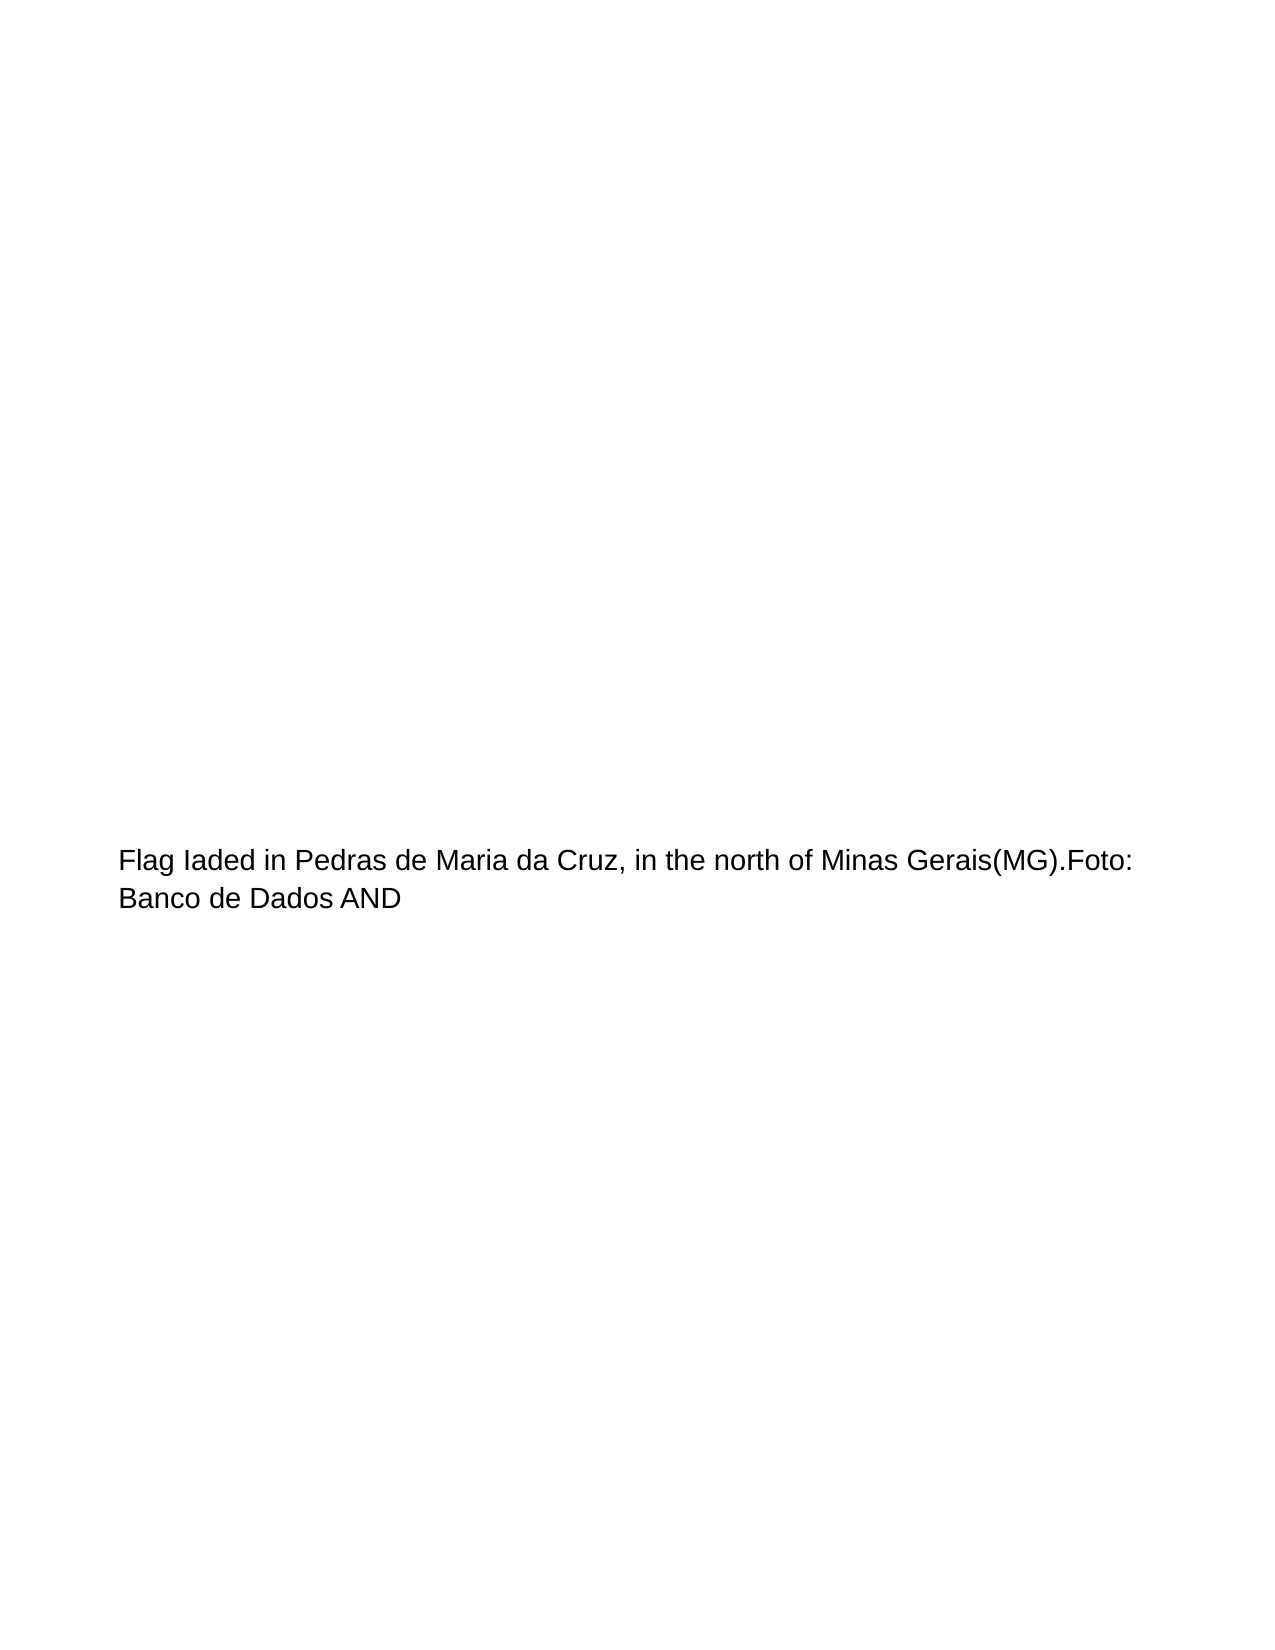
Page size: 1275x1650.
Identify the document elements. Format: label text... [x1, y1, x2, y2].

text Flag Iaded in Pedras de Maria da Cruz, in the north of Minas Gerais(MG).Foto: Banco de Dados AND [118, 118, 1157, 914]
